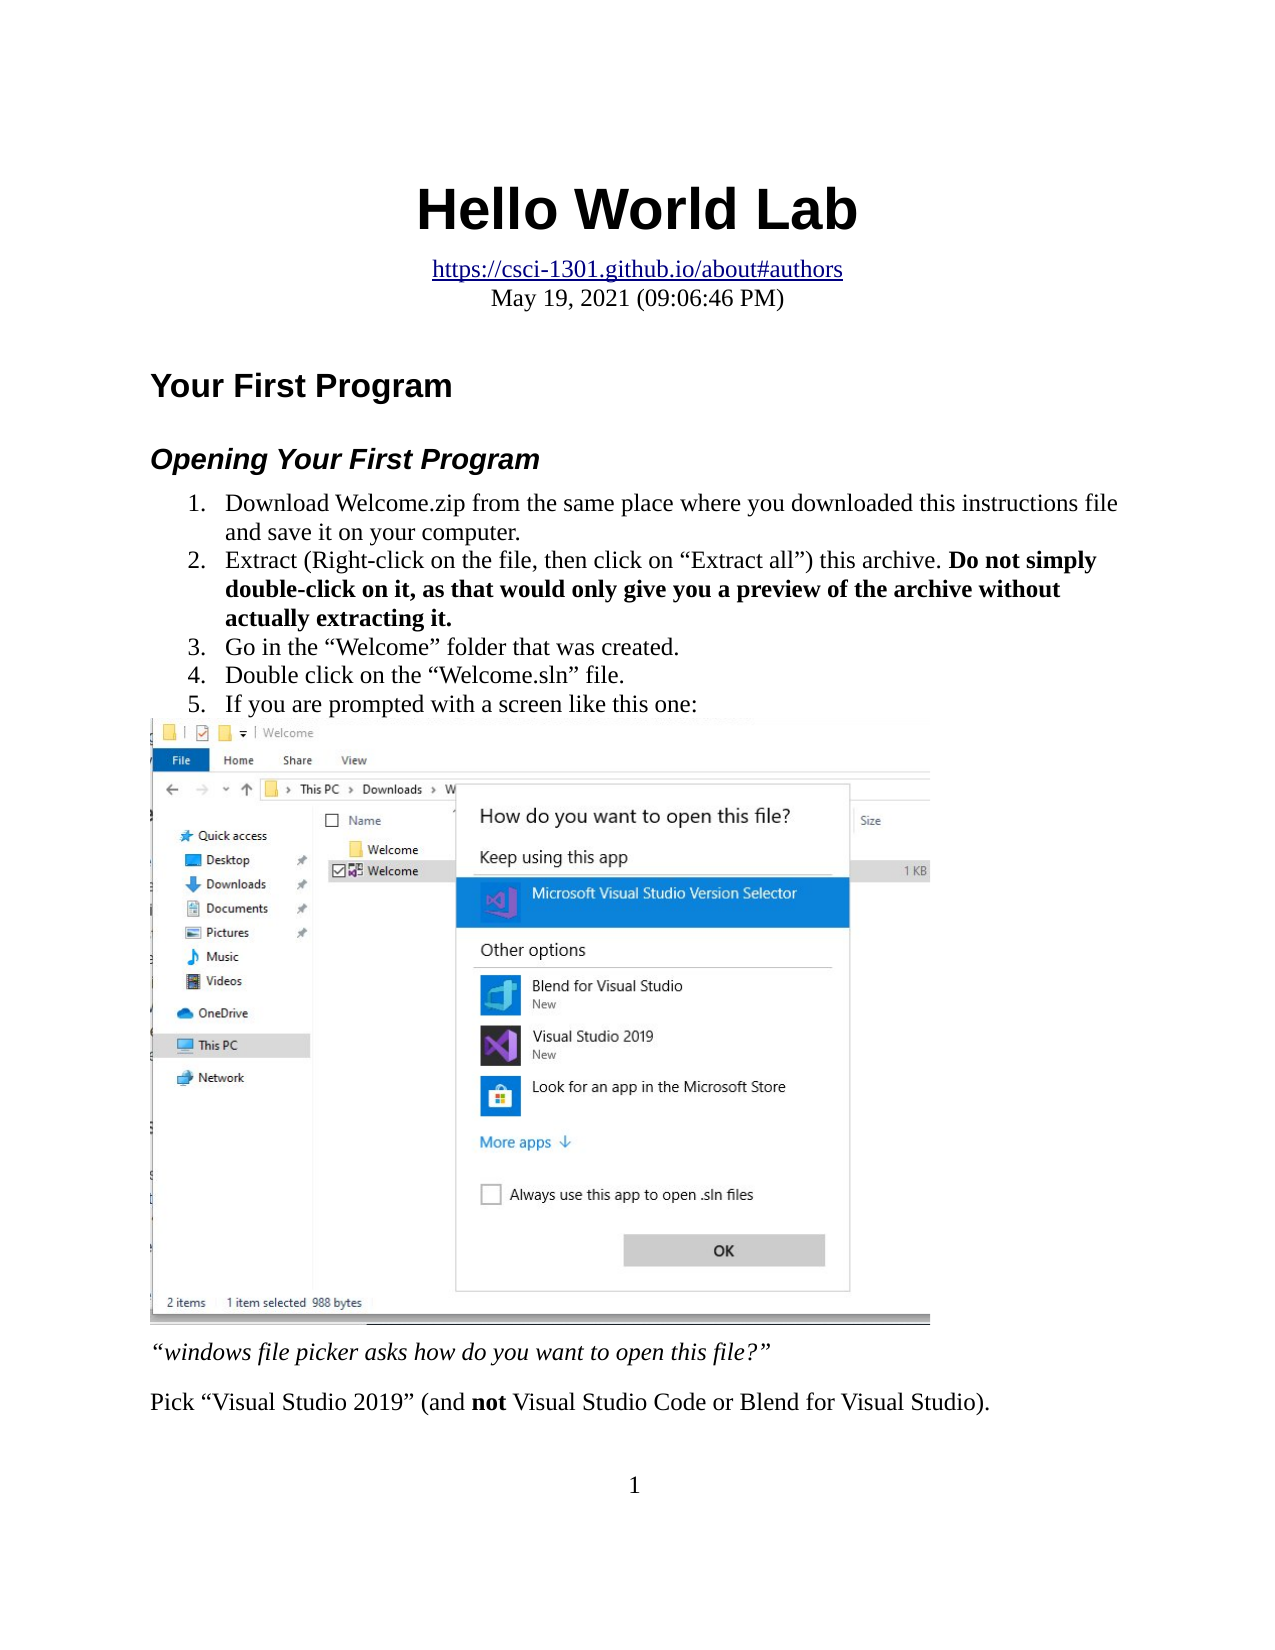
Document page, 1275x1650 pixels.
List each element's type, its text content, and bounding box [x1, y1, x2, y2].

subtitle Opening Your First Program [150, 442, 1125, 476]
text May 19, 2021 (09:06:46 PM) [150, 283, 1125, 312]
list If you are prompted with a screen like this one: [187, 689, 1125, 718]
list Extract (Right-click on the file, then click on “Extract all”) this archive. Do not simply double-click on it, as that would only give you a preview of the archive without actually extracting it. [187, 546, 1125, 632]
picture [150, 718, 930, 1325]
subtitle Your First Program [150, 366, 1125, 404]
text Pick “Visual Studio 2019” (and not Visual Studio Code or Blend for Visual Studio). [150, 1387, 1125, 1416]
list Double click on the “Welcome.sln” file. [187, 661, 1125, 689]
text https://csci-1301.github.io/about#authors [150, 254, 1125, 283]
title Hello World Lab [150, 175, 1125, 242]
list Go in the “Welcome” folder that was created. [187, 632, 1125, 661]
text “windows file picker asks how do you want to open this file?” [150, 1337, 1125, 1366]
list Download Welcome.zip from the same place where you downloaded this instructions file and save it on your computer. [187, 488, 1125, 546]
